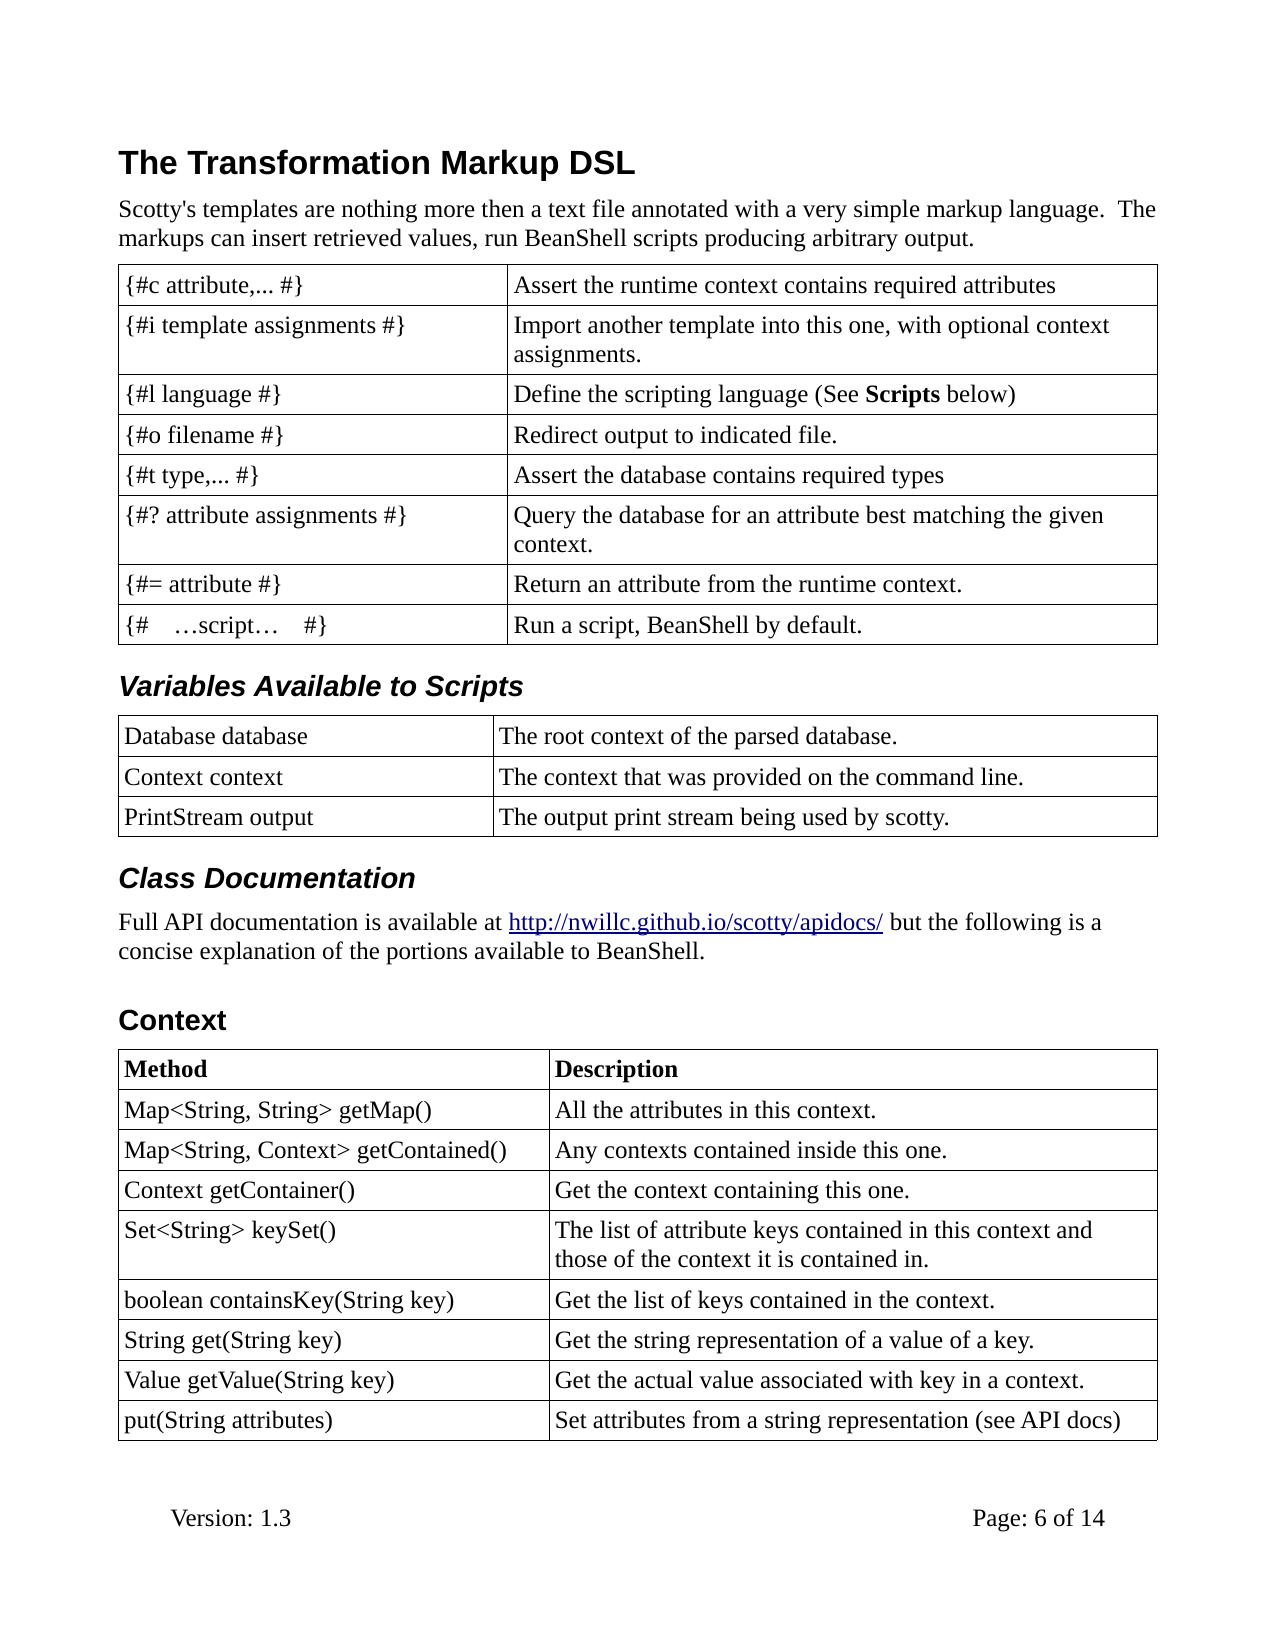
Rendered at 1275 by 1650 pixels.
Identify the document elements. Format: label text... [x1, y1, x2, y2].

table_cell Map<String, String> getMap() [119, 1090, 549, 1129]
table_cell Return an attribute from the runtime context. [508, 565, 1157, 604]
table_cell The context that was provided on the command line. [494, 757, 1157, 796]
table_cell put(String attributes) [119, 1401, 549, 1440]
table_cell Query the database for an attribute best matching the given context. [508, 496, 1157, 564]
table_cell PrintStream output [119, 797, 493, 836]
table_cell Assert the database contains required types [508, 455, 1157, 494]
text Full API documentation is available at http://nwillc.github.io/scotty/apidocs/ but the following is a concise explanation of the portions available to BeanShell. [118, 907, 1157, 965]
subtitle The Transformation Markup DSL [118, 143, 1157, 182]
table_cell Context context [119, 757, 493, 796]
table_cell String get(String key) [119, 1320, 549, 1359]
table_cell {#l language #} [119, 375, 507, 414]
table_header The root context of the parsed database. [494, 716, 1157, 756]
table_cell Get the context containing this one. [550, 1171, 1157, 1210]
subtitle Class Documentation [118, 861, 1157, 895]
subtitle Variables Available to Scripts [118, 669, 1157, 703]
table_cell Run a script, BeanShell by default. [508, 605, 1157, 644]
table_cell {# …script… #} [119, 605, 507, 644]
table_header Method [119, 1050, 549, 1089]
table_cell Map<String, Context> getContained() [119, 1130, 549, 1169]
subtitle Context [118, 1002, 1157, 1036]
table_cell boolean containsKey(String key) [119, 1280, 549, 1319]
text Scotty's templates are nothing more then a text file annotated with a very simple markup language. The markups can insert retrieved values, run BeanShell scripts producing arbitrary output. [118, 194, 1157, 252]
table_header Description [550, 1050, 1157, 1089]
table_header {#c attribute,... #} [119, 265, 507, 304]
table_cell Get the string representation of a value of a key. [550, 1320, 1157, 1359]
table_cell Set<String> keySet() [119, 1211, 549, 1279]
table_header Database database [119, 716, 493, 756]
table_cell Get the list of keys contained in the context. [550, 1280, 1157, 1319]
table_cell Set attributes from a string representation (see API docs) [550, 1401, 1157, 1440]
table_cell {#i template assignments #} [119, 306, 507, 374]
table_cell Value getValue(String key) [119, 1361, 549, 1400]
table_cell {#t type,... #} [119, 455, 507, 494]
table_cell Redirect output to indicated file. [508, 415, 1157, 454]
table_cell The list of attribute keys contained in this context and those of the context it is contained in. [550, 1211, 1157, 1279]
table_header Assert the runtime context contains required attributes [508, 265, 1157, 304]
table_cell Any contexts contained inside this one. [550, 1130, 1157, 1169]
table_cell All the attributes in this context. [550, 1090, 1157, 1129]
table_cell The output print stream being used by scotty. [494, 797, 1157, 836]
table_cell {#= attribute #} [119, 565, 507, 604]
table_cell Context getContainer() [119, 1171, 549, 1210]
table_cell {#? attribute assignments #} [119, 496, 507, 564]
table_cell Import another template into this one, with optional context assignments. [508, 306, 1157, 374]
table_cell Define the scripting language (See Scripts below) [508, 375, 1157, 414]
table_cell {#o filename #} [119, 415, 507, 454]
table_cell Get the actual value associated with key in a context. [550, 1361, 1157, 1400]
